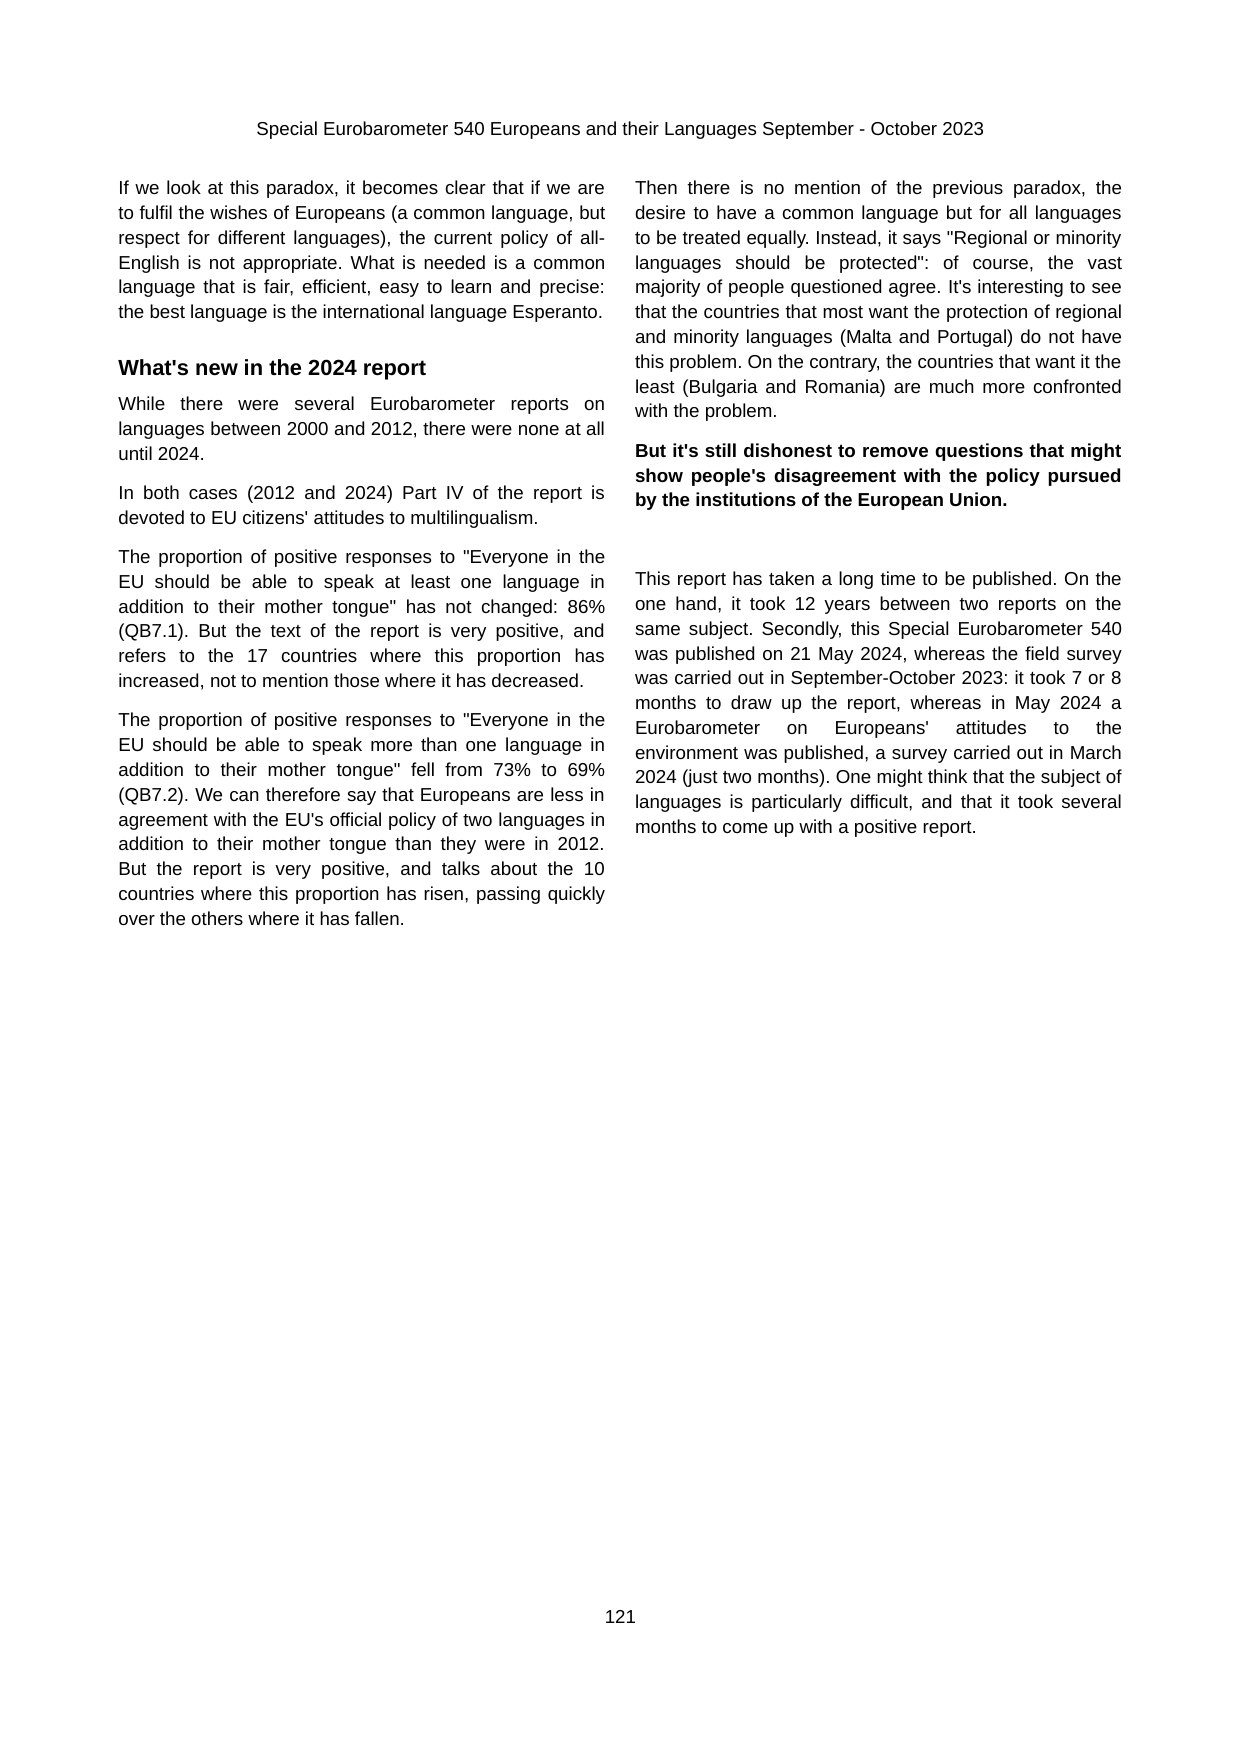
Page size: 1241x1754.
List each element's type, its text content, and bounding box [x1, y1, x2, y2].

text While there were several Eurobarometer reports on languages between 2000 and 2012, there were none at all until 2024. [118, 393, 605, 464]
text The proportion of positive responses to "Everyone in the EU should be able to speak at least one language in addition to their mother tongue" has not changed: 86% (QB7.1). But the text of the report is very positive, and refers to the 17 countries where this proportion has increased, not to mention those where it has decreased. [118, 546, 605, 691]
text In both cases (2012 and 2024) Part IV of the report is devoted to EU citizens' attitudes to multilingualism. [118, 482, 605, 528]
text This report has taken a long time to be published. On the one hand, it took 12 years between two reports on the same subject. Secondly, this Special Eurobarometer 540 was published on 21 May 2024, whereas the field survey was carried out in September-October 2023: it took 7 or 8 months to draw up the report, whereas in May 2024 a Eurobarometer on Europeans' attitudes to the environment was published, a survey carried out in March 2024 (just two months). One might think that the subject of languages is particularly difficult, and that it took several months to come up with a positive report. [635, 568, 1122, 837]
text If we look at this paradox, it becomes clear that if we are to fulfil the wishes of Europeans (a common language, but respect for different languages), the current policy of all-English is not appropriate. What is needed is a common language that is fair, efficient, easy to learn and precise: the best language is the international language Esperanto. [118, 177, 605, 323]
text Then there is no mention of the previous paradox, the desire to have a common language but for all languages to be treated equally. Instead, it says "Regional or minority languages should be protected": of course, the vast majority of people questioned agree. It's interesting to see that the countries that most want the protection of regional and minority languages ​​(Malta and Portugal) do not have this problem. On the contrary, the countries that want it the least (Bulgaria and Romania) are much more confronted with the problem. [635, 177, 1122, 422]
text The proportion of positive responses to "Everyone in the EU should be able to speak more than one language in addition to their mother tongue" fell from 73% to 69% (QB7.2). We can therefore say that Europeans are less in agreement with the EU's official policy of two languages in addition to their mother tongue than they were in 2012. But the report is very positive, and talks about the 10 countries where this proportion has risen, passing quickly over the others where it has fallen. [118, 709, 605, 929]
subtitle What's new in the 2024 report [118, 355, 605, 380]
text But it's still dishonest to remove questions that might show people's disagreement with the policy pursued by the institutions of the European Union. [635, 439, 1122, 511]
